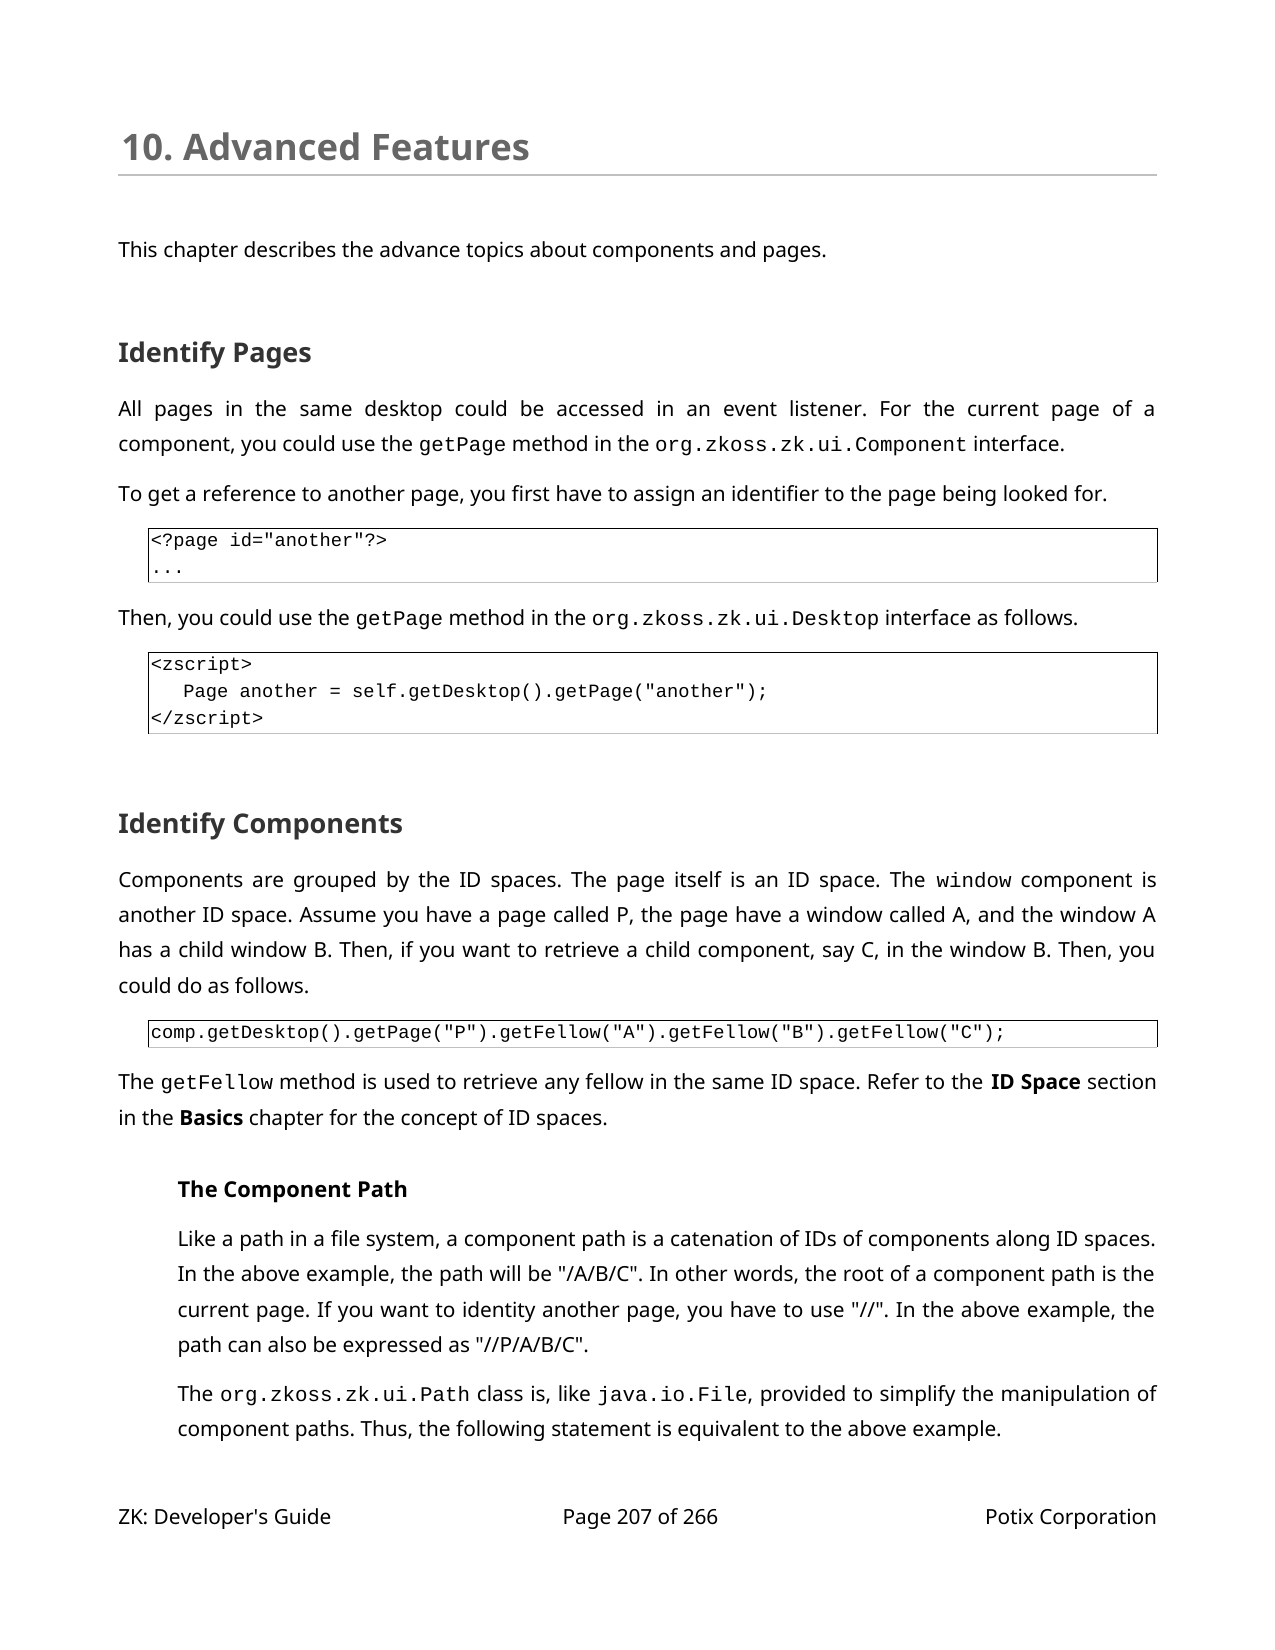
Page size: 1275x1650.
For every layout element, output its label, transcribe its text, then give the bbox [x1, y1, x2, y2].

subtitle 10. Advanced Features [118, 118, 1157, 174]
text <zscript> [149, 653, 1157, 676]
text </zscript> [149, 706, 1157, 733]
subtitle Identify Pages [118, 334, 1157, 371]
text <?page id="another"?> [149, 529, 1157, 552]
subtitle Identify Components [118, 804, 1157, 841]
text Then, you could use the getPage method in the org.zkoss.zk.ui.Desktop interface as follows. [118, 603, 1157, 631]
text The org.zkoss.zk.ui.Path class is, like java.io.File, provided to simplify the manipulation of component paths. Thus, the following statement is equivalent to the above example. [177, 1379, 1157, 1443]
text The getFellow method is used to retrieve any fellow in the same ID space. Refer to the ID Space section in the Basics chapter for the concept of ID spaces. [118, 1067, 1157, 1131]
text Components are grouped by the ID spaces. The page itself is an ID space. The window component is another ID space. Assume you have a page called P, the page have a window called A, and the window A has a child window B. Then, if you want to retrieve a child component, say C, in the window B. Then, you could do as follows. [118, 865, 1157, 999]
text ... [149, 555, 1157, 582]
text To get a reference to another page, you first have to assign an identifier to the page being looked for. [118, 479, 1157, 507]
text comp.getDesktop().getPage("P").getFellow("A").getFellow("B").getFellow("C"); [149, 1021, 1157, 1047]
text This chapter describes the advance topics about components and pages. [118, 235, 1157, 263]
text All pages in the same desktop could be accessed in an event listener. For the current page of a component, you could use the getPage method in the org.zkoss.zk.ui.Component interface. [118, 394, 1157, 458]
text Like a path in a file system, a component path is a catenation of IDs of components along ID spaces. In the above example, the path will be "/A/B/C". In other words, the root of a component path is the current page. If you want to identity another page, you have to use "//". In the above example, the path can also be expressed as "//P/A/B/C". [177, 1224, 1157, 1358]
text Page another = self.getDesktop().getPage("another"); [149, 679, 1157, 703]
subtitle The Component Path [177, 1174, 1157, 1204]
